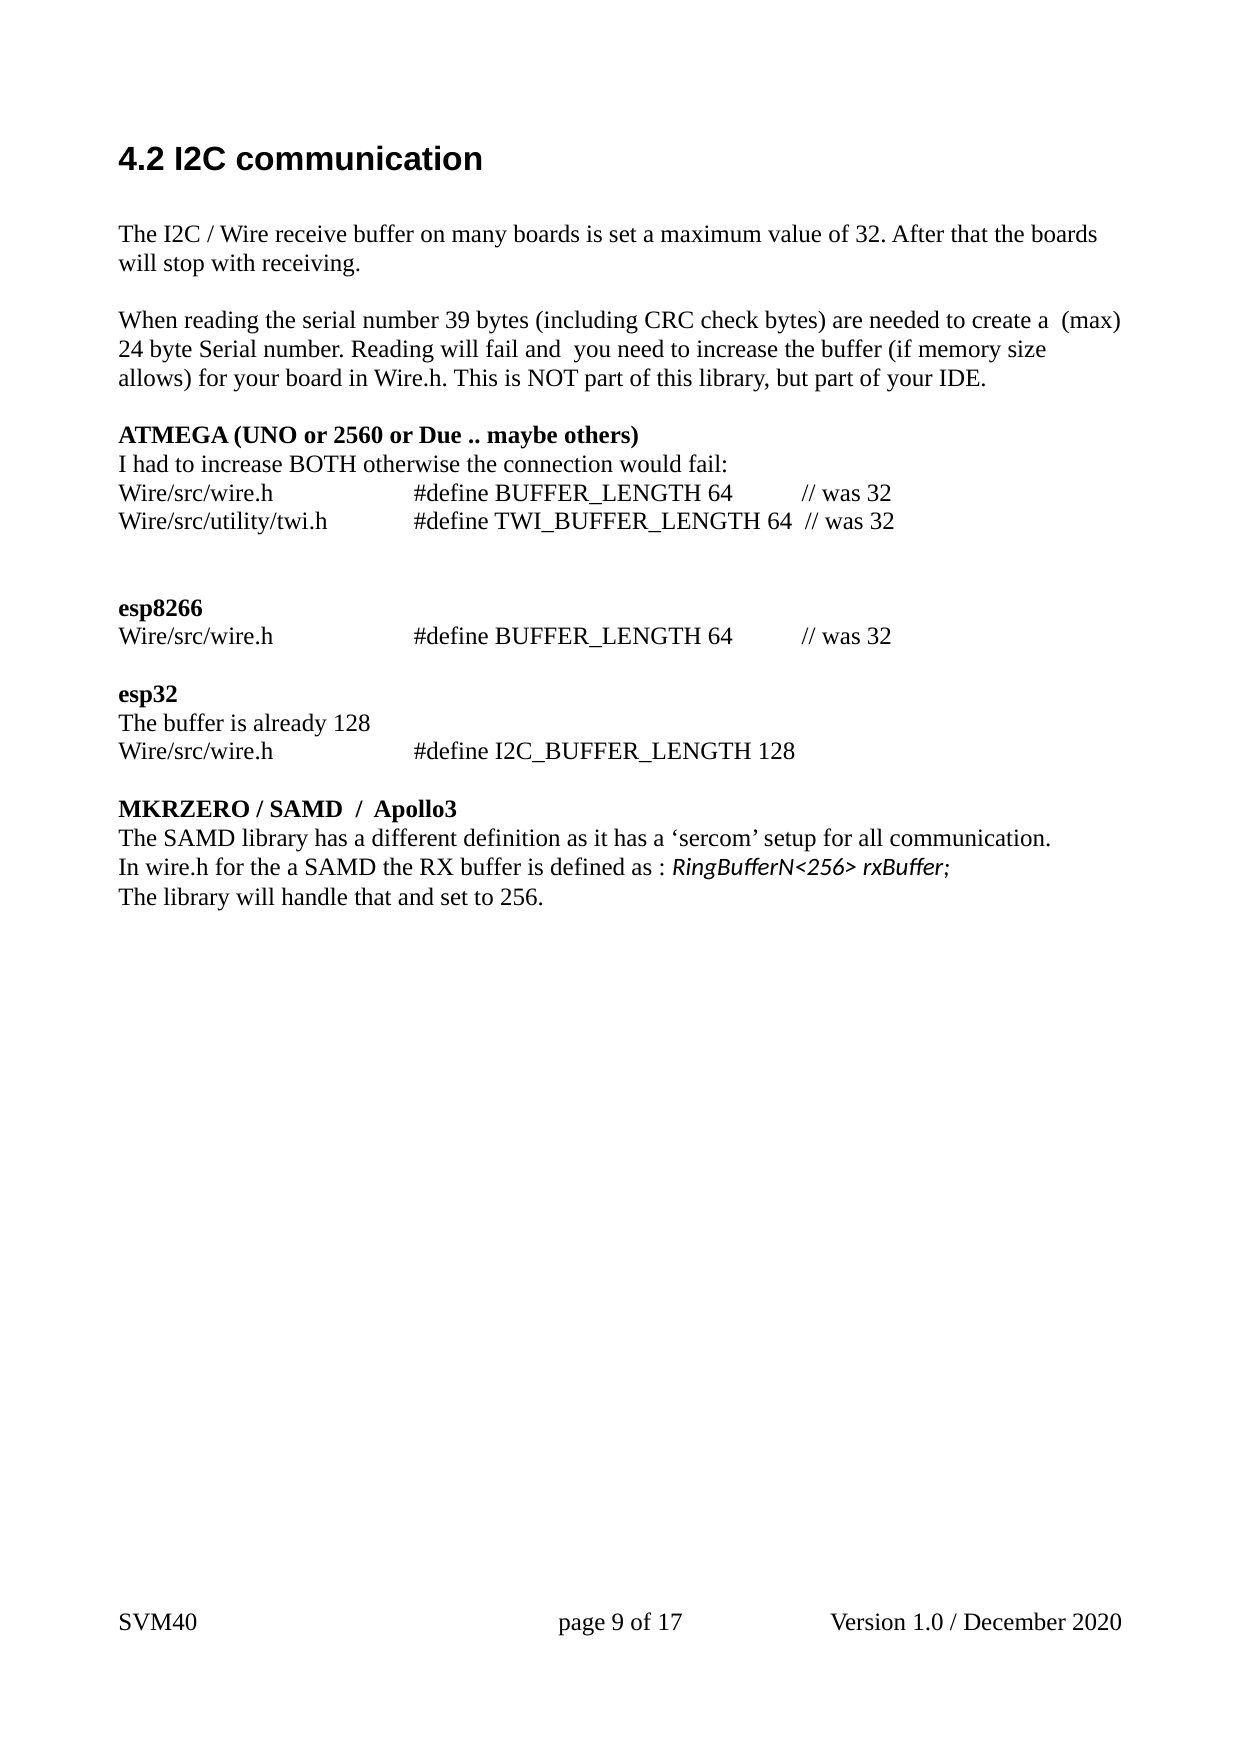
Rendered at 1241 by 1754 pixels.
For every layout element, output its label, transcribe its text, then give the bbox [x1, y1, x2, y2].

text In wire.h for the a SAMD the RX buffer is defined as : RingBufferN<256> rxBuffer; [118, 851, 1122, 882]
text The SAMD library has a different definition as it has a ‘sercom’ setup for all communication. [118, 823, 1122, 851]
text Wire/src/wire.h #define BUFFER_LENGTH 64 // was 32 [118, 478, 1122, 506]
text Wire/src/wire.h #define BUFFER_LENGTH 64 // was 32 [118, 621, 1122, 650]
text Wire/src/wire.h #define I2C_BUFFER_LENGTH 128 [118, 736, 1122, 765]
subtitle 4.2 I2C communication [118, 139, 1122, 178]
text The buffer is already 128 [118, 708, 1122, 736]
text esp8266 [118, 593, 1122, 621]
text ATMEGA (UNO or 2560 or Due .. maybe others) [118, 420, 1122, 449]
text esp32 [118, 679, 1122, 708]
text Wire/src/utility/twi.h #define TWI_BUFFER_LENGTH 64 // was 32 [118, 506, 1122, 535]
text I had to increase BOTH otherwise the connection would fail: [118, 449, 1122, 478]
text When reading the serial number 39 bytes (including CRC check bytes) are needed to create a (max) 24 byte Serial number. Reading will fail and you need to increase the buffer (if memory size allows) for your board in Wire.h. This is NOT part of this library, but part of your IDE. [118, 305, 1122, 391]
text MKRZERO / SAMD / Apollo3 [118, 794, 1122, 823]
text The library will handle that and set to 256. [118, 882, 1122, 911]
text The I2C / Wire receive buffer on many boards is set a maximum value of 32. After that the boards will stop with receiving. [118, 219, 1122, 276]
